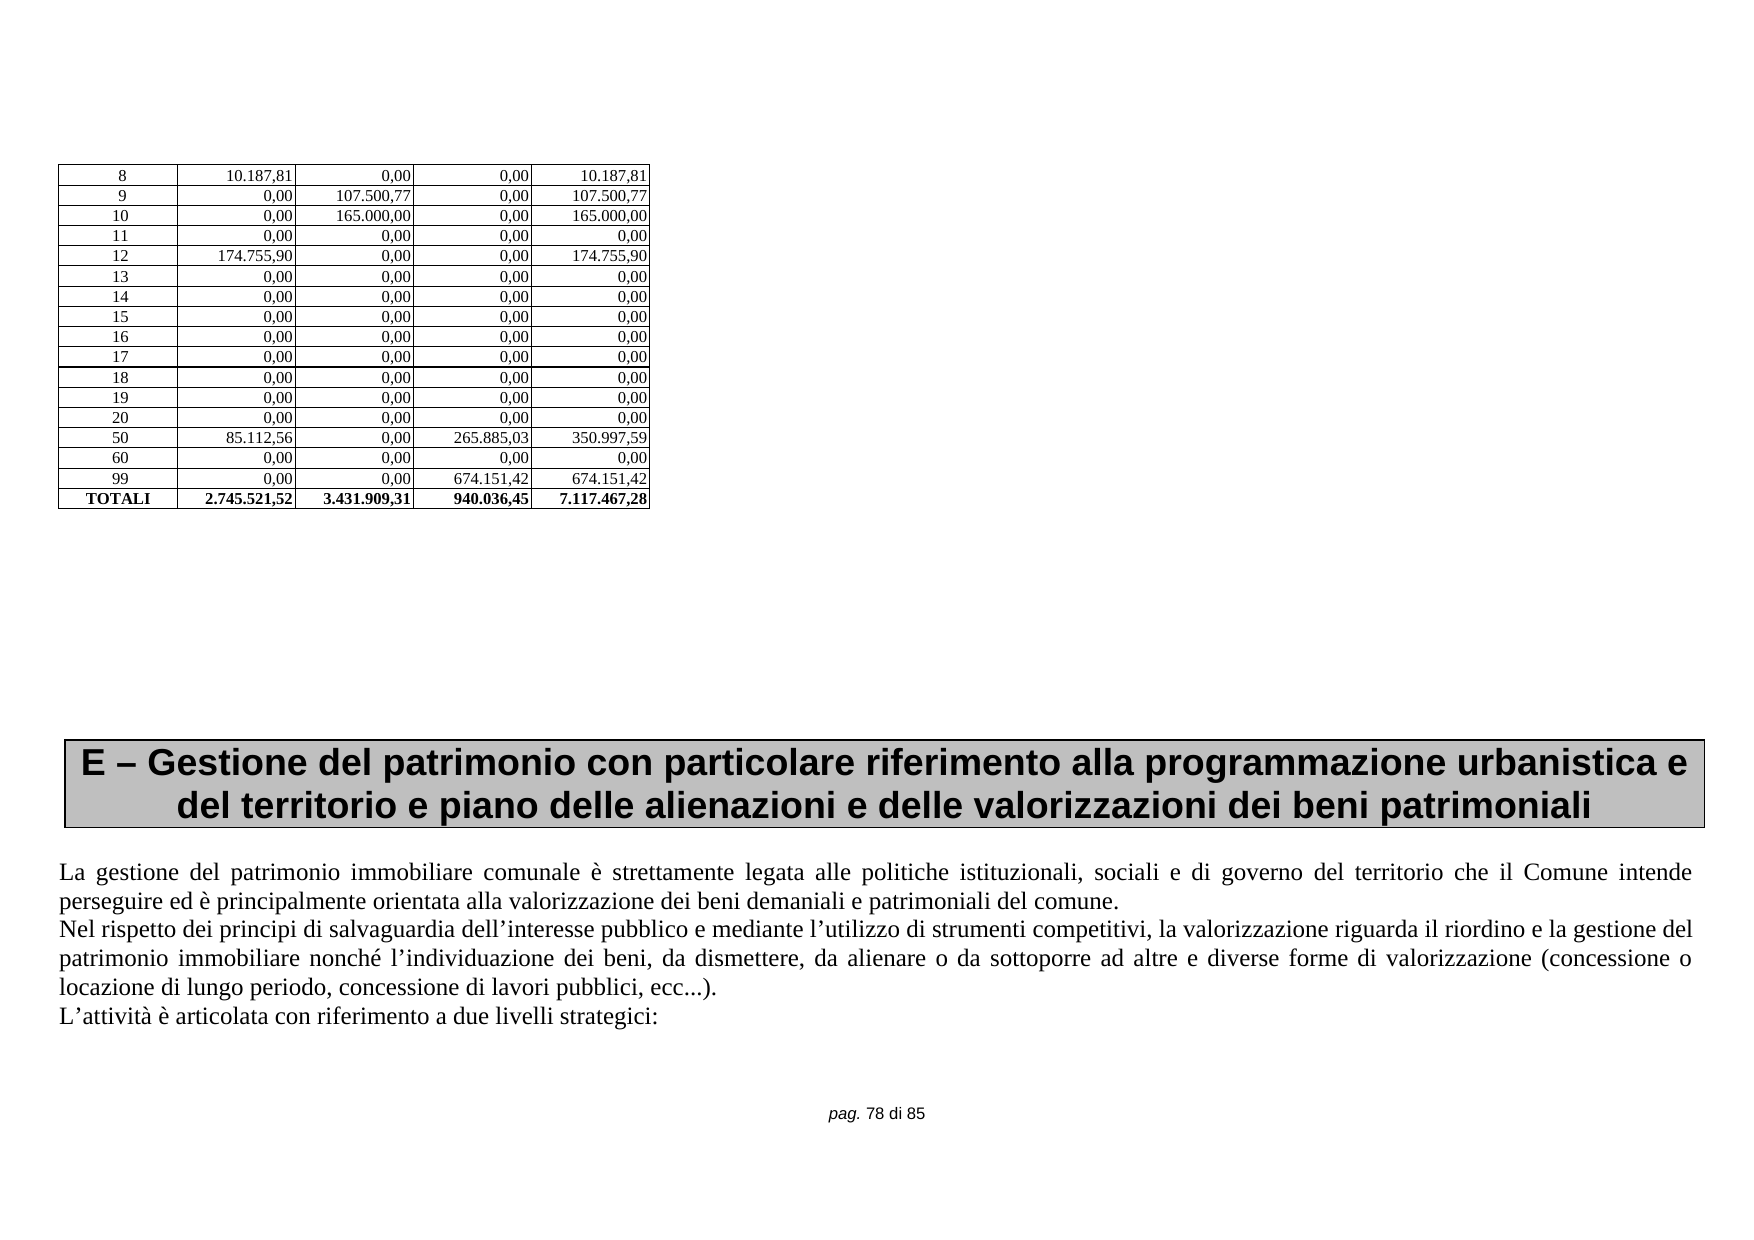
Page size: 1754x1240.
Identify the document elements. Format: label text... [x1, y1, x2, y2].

table_cell 8 [59, 165, 177, 184]
text La gestione del patrimonio immobiliare comunale è strettamente legata alle politiche istituzionali, sociali e di governo del territorio che il Comune intende perseguire ed è principalmente orientata alla valorizzazione dei beni demaniali e patrimoniali del comune. [59, 857, 1695, 914]
table_cell 0,00 [296, 388, 413, 407]
table_cell 0,00 [296, 469, 413, 488]
table_cell 0,00 [178, 287, 295, 306]
table_cell 0,00 [414, 408, 531, 427]
table_cell 674.151,42 [414, 469, 531, 488]
table_cell 0,00 [178, 448, 295, 467]
table_cell 14 [59, 287, 177, 306]
table_cell 0,00 [414, 246, 531, 265]
table_cell 60 [59, 448, 177, 467]
table_cell 0,00 [532, 448, 649, 467]
table_cell 674.151,42 [532, 469, 649, 488]
table_cell 174.755,90 [532, 246, 649, 265]
table_cell 20 [59, 408, 177, 427]
table_cell 15 [59, 307, 177, 326]
table_cell 2.745.521,52 [178, 489, 295, 508]
table_header E – Gestione del patrimonio con particolare riferimento alla programmazione urbanistica e del territorio e piano delle alienazioni e delle valorizzazioni dei beni patrimoniali [66, 741, 1704, 827]
table_cell 17 [59, 347, 177, 366]
table_cell 0,00 [296, 448, 413, 467]
table_cell 0,00 [296, 307, 413, 326]
table_cell 19 [59, 388, 177, 407]
table_cell 0,00 [178, 206, 295, 225]
table_cell 0,00 [532, 368, 649, 387]
table_cell 0,00 [178, 186, 295, 205]
table_cell TOTALI [59, 489, 177, 508]
table_cell 7.117.467,28 [532, 489, 649, 508]
table_cell 0,00 [414, 206, 531, 225]
table_cell 50 [59, 428, 177, 447]
table_cell 0,00 [178, 368, 295, 387]
table_cell 85.112,56 [178, 428, 295, 447]
table_cell 165.000,00 [296, 206, 413, 225]
table_cell 350.997,59 [532, 428, 649, 447]
table_cell 11 [59, 226, 177, 245]
table_cell 0,00 [532, 307, 649, 326]
text Nel rispetto dei principi di salvaguardia dell’interesse pubblico e mediante l’utilizzo di strumenti competitivi, la valorizzazione riguarda il riordino e la gestione del patrimonio immobiliare nonché l’individuazione dei beni, da dismettere, da alienare o da sottoporre ad altre e diverse forme di valorizzazione (concessione o locazione di lungo periodo, concessione di lavori pubblici, ecc...). [59, 914, 1695, 1001]
table_cell 940.036,45 [414, 489, 531, 508]
table_cell 0,00 [532, 266, 649, 286]
table_cell 18 [59, 368, 177, 387]
table_cell 0,00 [414, 448, 531, 467]
table_cell 0,00 [414, 347, 531, 366]
table_cell 0,00 [414, 287, 531, 306]
table_cell 0,00 [178, 469, 295, 488]
table_cell 0,00 [178, 226, 295, 245]
table_cell 0,00 [414, 327, 531, 346]
table_cell 0,00 [178, 347, 295, 366]
table_cell 0,00 [414, 368, 531, 387]
table_cell 0,00 [414, 186, 531, 205]
table_cell 0,00 [532, 408, 649, 427]
table_cell 0,00 [296, 165, 413, 184]
table_cell 12 [59, 246, 177, 265]
table_cell 0,00 [296, 347, 413, 366]
table_cell 0,00 [296, 368, 413, 387]
table_cell 0,00 [532, 347, 649, 366]
table_cell 0,00 [178, 307, 295, 326]
table_cell 0,00 [296, 428, 413, 447]
table_cell 13 [59, 266, 177, 286]
table_cell 0,00 [296, 287, 413, 306]
table_cell 0,00 [296, 327, 413, 346]
table_cell 0,00 [178, 408, 295, 427]
table_cell 16 [59, 327, 177, 346]
table_cell 0,00 [296, 246, 413, 265]
table_cell 9 [59, 186, 177, 205]
table_cell 3.431.909,31 [296, 489, 413, 508]
table_cell 0,00 [532, 287, 649, 306]
table_cell 0,00 [414, 266, 531, 286]
table_cell 0,00 [532, 327, 649, 346]
table_cell 0,00 [414, 226, 531, 245]
table_cell 165.000,00 [532, 206, 649, 225]
table_cell 0,00 [296, 226, 413, 245]
table_cell 10 [59, 206, 177, 225]
table_cell 0,00 [532, 388, 649, 407]
table_cell 0,00 [178, 327, 295, 346]
table_cell 0,00 [414, 165, 531, 184]
table_cell 0,00 [178, 266, 295, 286]
table_cell 10.187,81 [178, 165, 295, 184]
table_cell 10.187,81 [532, 165, 649, 184]
table_cell 0,00 [532, 226, 649, 245]
table_cell 265.885,03 [414, 428, 531, 447]
table_cell 0,00 [414, 388, 531, 407]
table_cell 0,00 [296, 266, 413, 286]
table_cell 0,00 [296, 408, 413, 427]
table_cell 107.500,77 [296, 186, 413, 205]
table_cell 107.500,77 [532, 186, 649, 205]
table_cell 0,00 [414, 307, 531, 326]
table_cell 174.755,90 [178, 246, 295, 265]
table_cell 99 [59, 469, 177, 488]
table_cell 0,00 [178, 388, 295, 407]
text L’attività è articolata con riferimento a due livelli strategici: [59, 1001, 1695, 1029]
